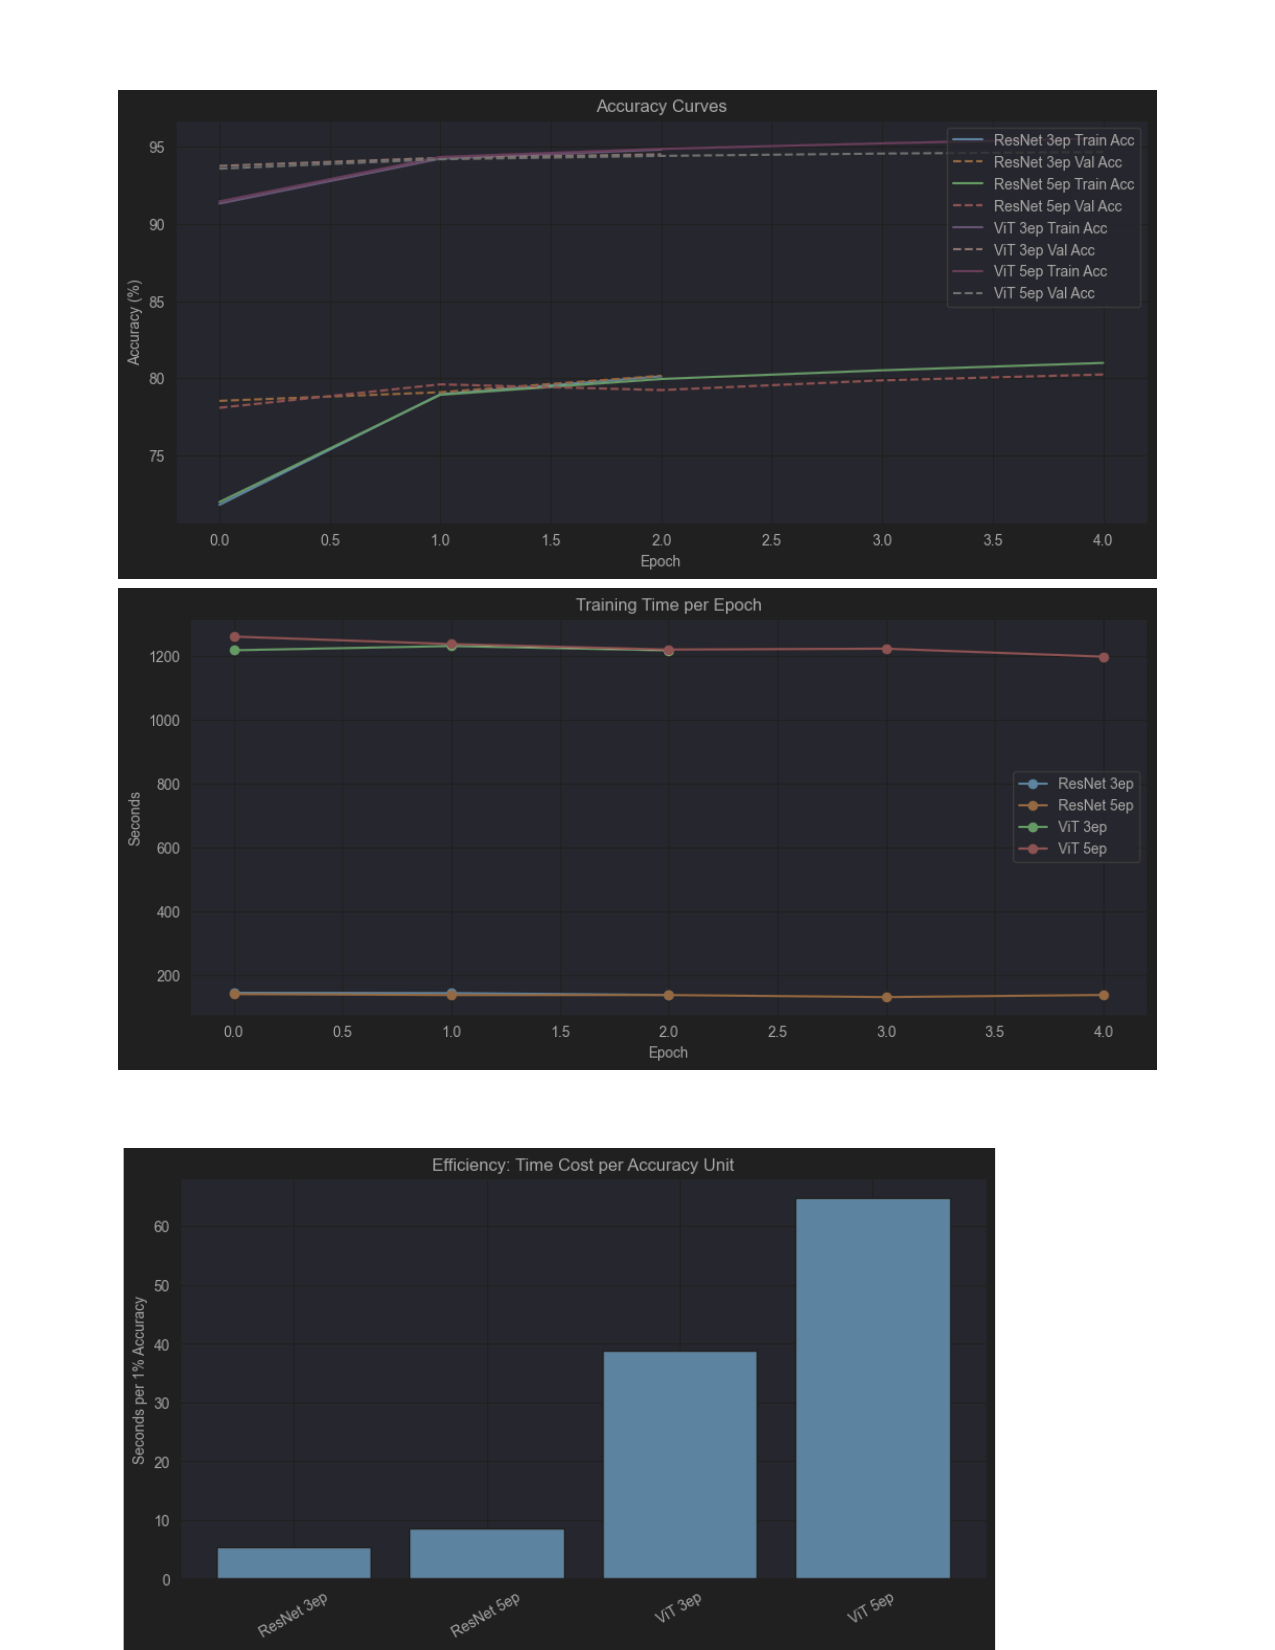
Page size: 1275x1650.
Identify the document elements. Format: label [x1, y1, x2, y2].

picture [118, 90, 1157, 579]
picture [123, 1148, 996, 1650]
picture [118, 588, 1157, 1070]
